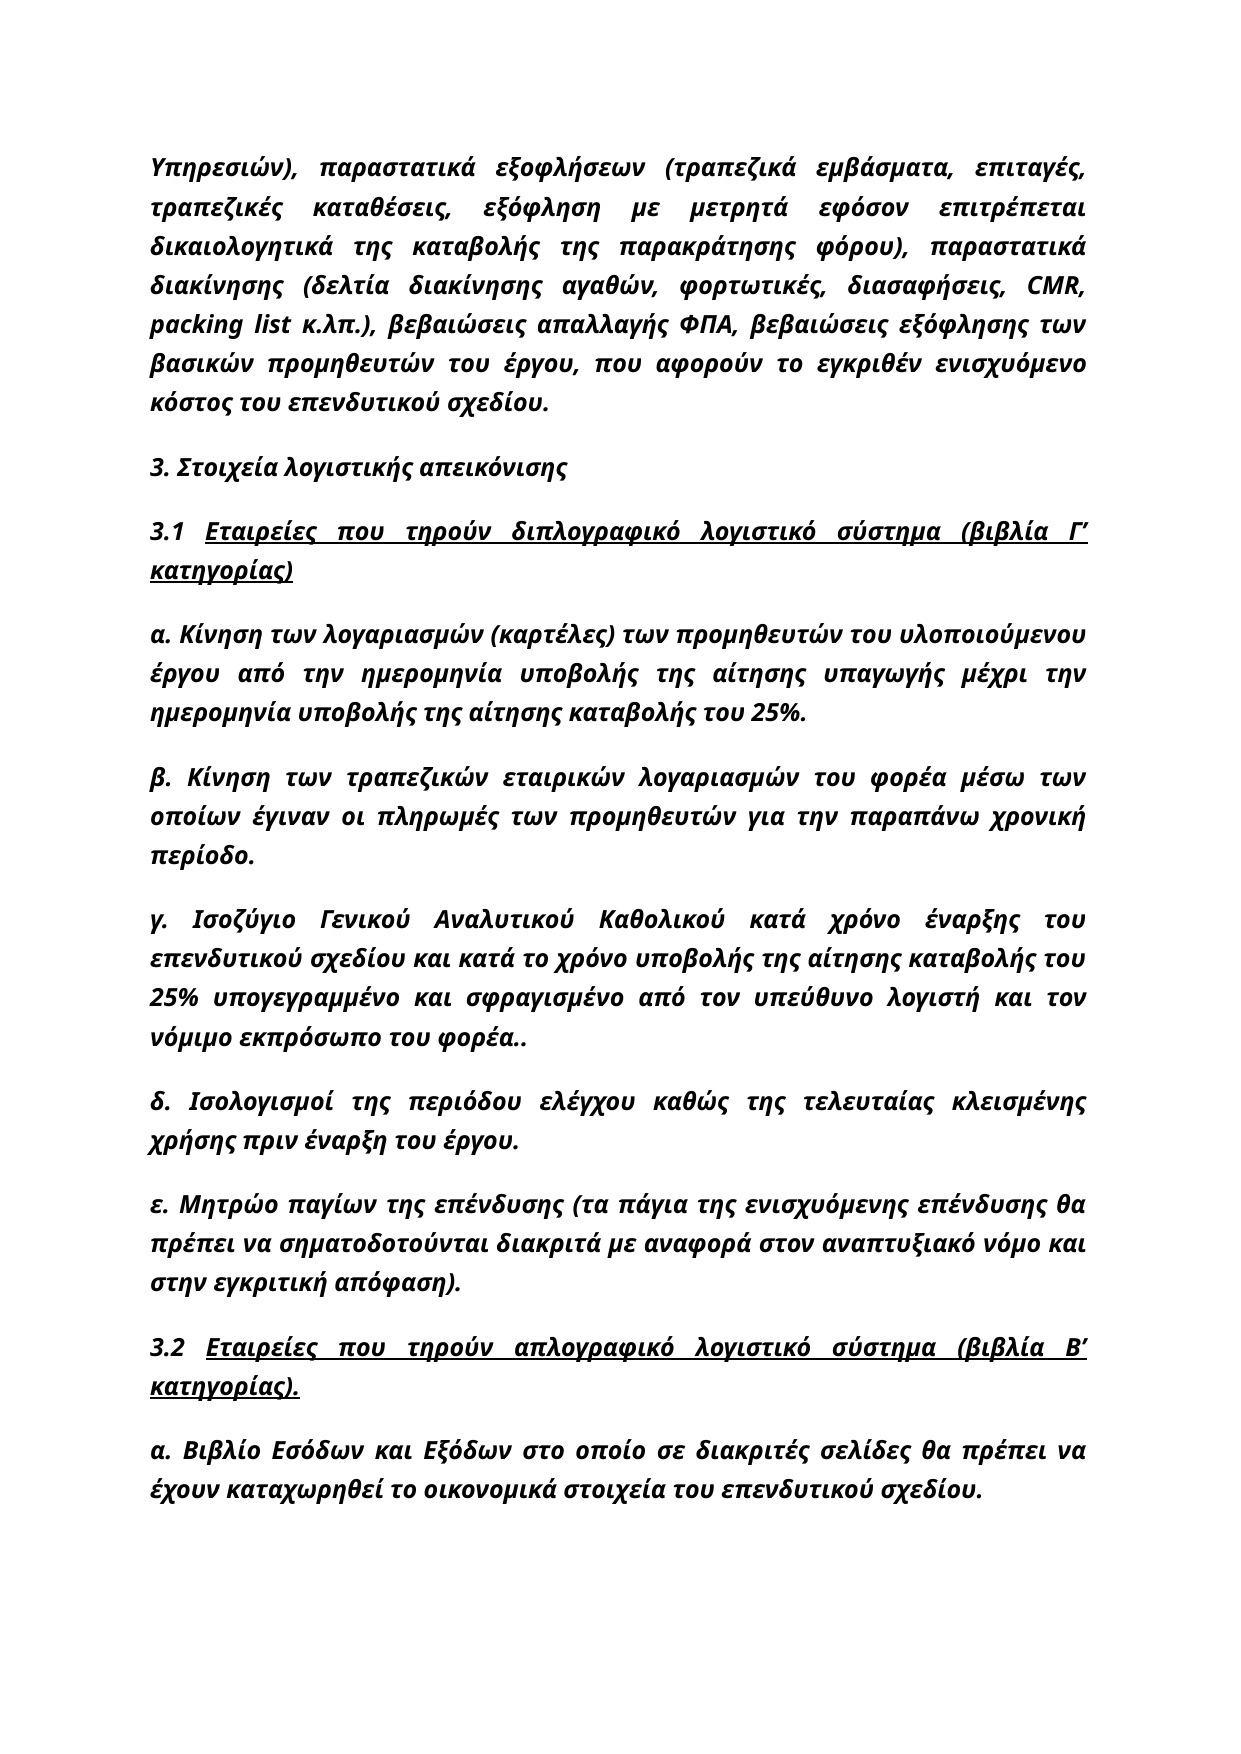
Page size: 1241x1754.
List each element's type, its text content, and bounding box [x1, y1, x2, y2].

text 3.1 Εταιρείες που τηρούν διπλογραφικό λογιστικό σύστημα (βιβλία Γ’ κατηγορίας) [150, 513, 1090, 587]
text ε. Μητρώο παγίων της επένδυσης (τα πάγια της ενισχυόμενης επένδυσης θα πρέπει να σηματοδοτούνται διακριτά με αναφορά στον αναπτυξιακό νόμο και στην εγκριτική απόφαση). [150, 1187, 1090, 1299]
text 3. Στοιχεία λογιστικής απεικόνισης [150, 449, 1090, 483]
text β. Κίνηση των τραπεζικών εταιρικών λογαριασμών του φορέα μέσω των οποίων έγιναν οι πληρωμές των προμηθευτών για την παραπάνω χρονική περίοδο. [150, 759, 1090, 872]
text α. Κίνηση των λογαριασμών (καρτέλες) των προμηθευτών του υλοποιούμενου έργου από την ημερομηνία υποβολής της αίτησης υπαγωγής μέχρι την ημερομηνία υποβολής της αίτησης καταβολής του 25%. [150, 617, 1090, 729]
text α. Βιβλίο Εσόδων και Εξόδων στο οποίο σε διακριτές σελίδες θα πρέπει να έχουν καταχωρηθεί το οικονομικά στοιχεία του επενδυτικού σχεδίου. [150, 1432, 1090, 1506]
text γ. Ισοζύγιο Γενικού Αναλυτικού Καθολικού κατά χρόνο έναρξης του επενδυτικού σχεδίου και κατά το χρόνο υποβολής της αίτησης καταβολής του 25% υπογεγραμμένο και σφραγισμένο από τον υπεύθυνο λογιστή και τον νόμιμο εκπρόσωπο του φορέα.. [150, 902, 1090, 1053]
text δ. Ισολογισμοί της περιόδου ελέγχου καθώς της τελευταίας κλεισμένης χρήσης πριν έναρξη του έργου. [150, 1083, 1090, 1157]
text 3.2 Εταιρείες που τηρούν απλογραφικό λογιστικό σύστημα (βιβλία Β’ κατηγορίας). [150, 1329, 1090, 1402]
text Υπηρεσιών), παραστατικά εξοφλήσεων (τραπεζικά εμβάσματα, επιταγές, τραπεζικές καταθέσεις, εξόφληση με μετρητά εφόσον επιτρέπεται δικαιολογητικά της καταβολής της παρακράτησης φόρου), παραστατικά διακίνησης (δελτία διακίνησης αγαθών, φορτωτικές, διασαφήσεις, CMR, packing list κ.λπ.), βεβαιώσεις απαλλαγής ΦΠΑ, βεβαιώσεις εξόφλησης των βασικών προμηθευτών του έργου, που αφορούν το εγκριθέν ενισχυόμενο κόστος του επενδυτικού σχεδίου. [150, 150, 1090, 419]
